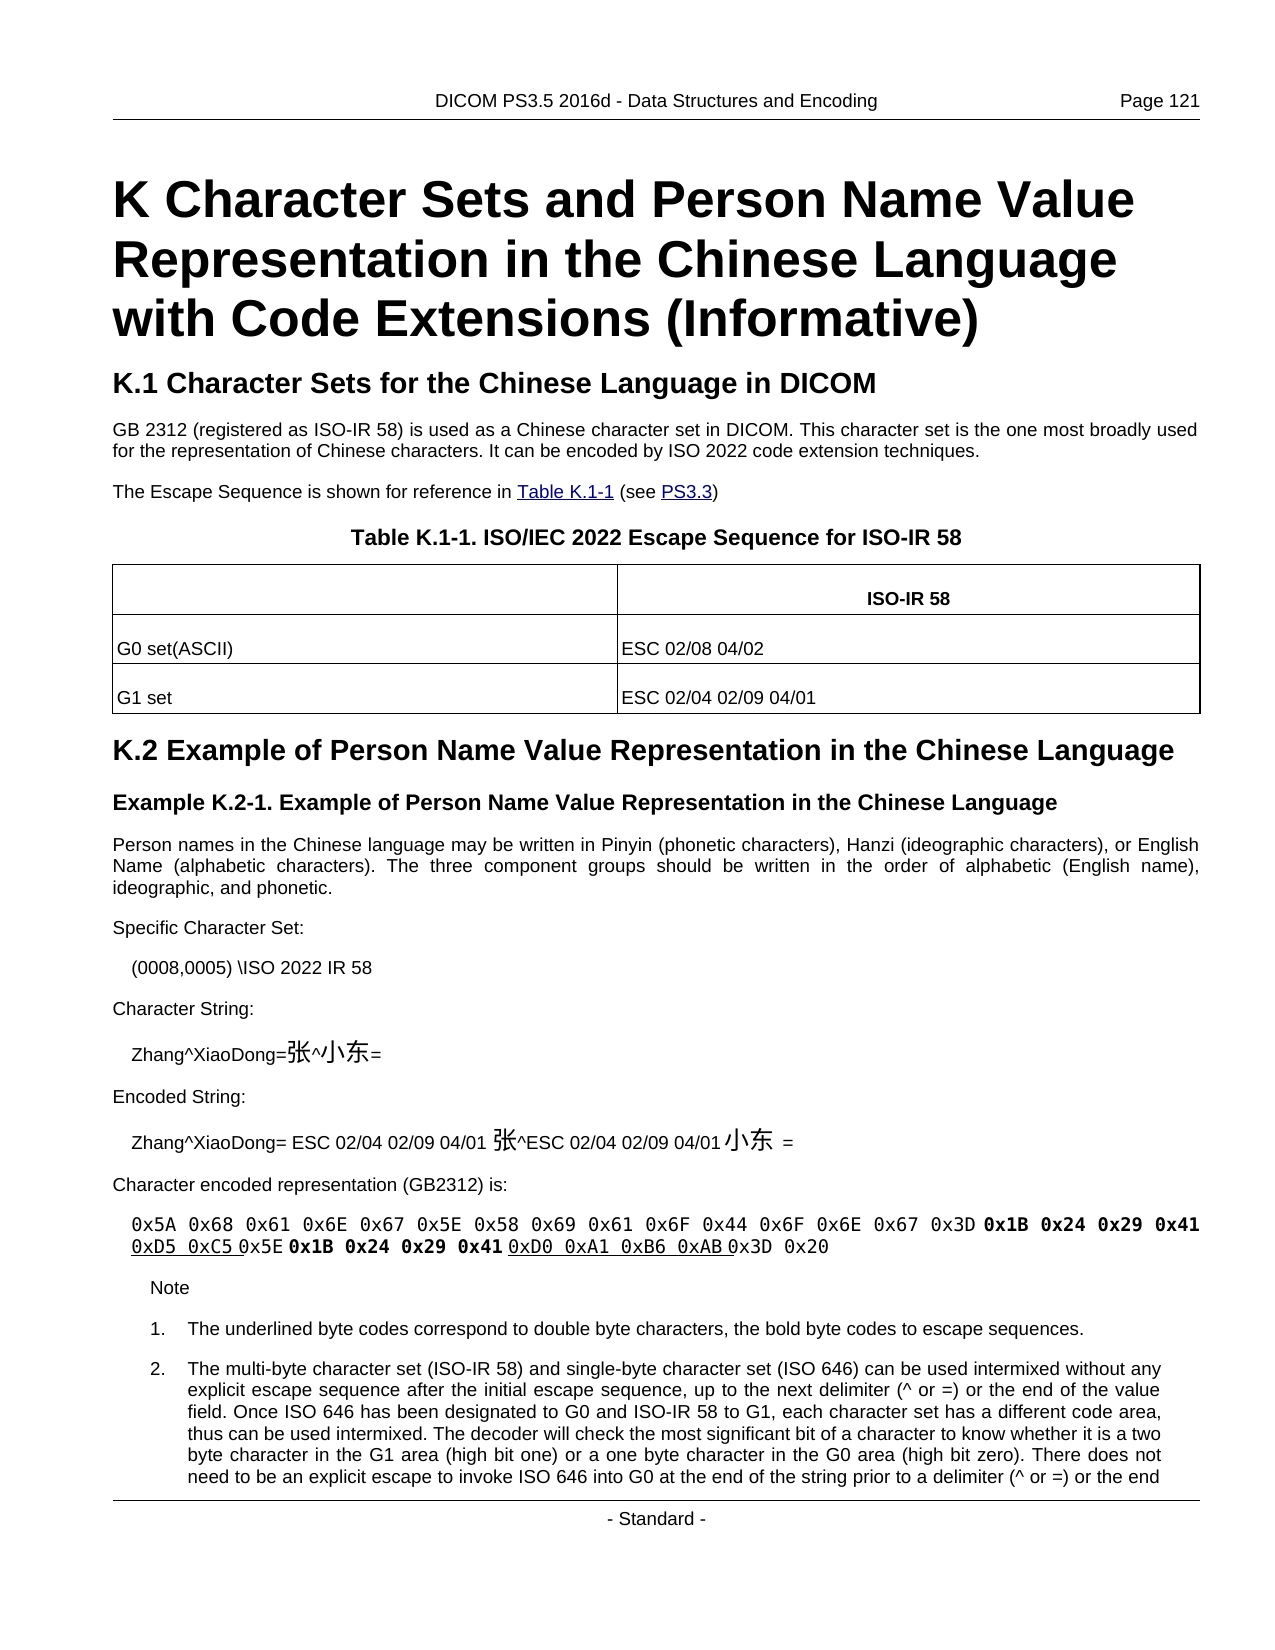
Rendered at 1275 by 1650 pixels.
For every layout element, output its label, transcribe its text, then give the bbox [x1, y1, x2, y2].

text Character String: [112, 997, 1200, 1019]
list The multi-byte character set (ISO-IR 58) and single-byte character set (ISO 646) can be used intermixed without any explicit escape sequence after the initial escape sequence, up to the next delimiter (^ or =) or the end of the value field. Once ISO 646 has been designated to G0 and ISO-IR 58 to G1, each character set has a different code area, thus can be used intermixed. The decoder will check the most significant bit of a character to know whether it is a two byte character in the G1 area (high bit one) or a one byte character in the G0 area (high bit zero). There does not need to be an explicit escape to invoke ISO 646 into G0 at the end of the string prior to a delimiter (^ or =) or the end [150, 1358, 1162, 1487]
list The underlined byte codes correspond to double byte characters, the bold byte codes to escape sequences. [150, 1317, 1162, 1339]
text K Character Sets and Person Name Value Representation in the Chinese Language with Code Extensions (Informative) [112, 169, 1200, 347]
text Table K.1-1. ISO/IEC 2022 Escape Sequence for ISO-IR 58 [112, 524, 1200, 550]
text (0008,0005) \ISO 2022 IR 58 [131, 957, 1200, 979]
table_header ISO-IR 58 [618, 565, 1199, 613]
text K.2 Example of Person Name Value Representation in the Chinese Language [112, 733, 1200, 766]
table_cell G0 set(ASCII) [113, 615, 617, 663]
text Specific Character Set: [112, 917, 1200, 938]
text Zhang^XiaoDong=张^小东= [131, 1038, 1200, 1067]
text The Escape Sequence is shown for reference in Table K.1-1 (see PS3.3) [112, 480, 1200, 502]
table_cell ESC 02/04 02/09 04/01 [618, 664, 1199, 713]
text Note [150, 1277, 1162, 1299]
table_cell ESC 02/08 04/02 [618, 615, 1199, 663]
table_cell G1 set [113, 664, 617, 713]
text Encoded String: [112, 1086, 1200, 1107]
text Example K.2-1. Example of Person Name Value Representation in the Chinese Language [112, 789, 1200, 814]
text K.1 Character Sets for the Chinese Language in DICOM [112, 366, 1200, 400]
text GB 2312 (registered as ISO-IR 58) is used as a Chinese character set in DICOM. This character set is the one most broadly used for the representation of Chinese characters. It can be encoded by ISO 2022 code extension techniques. [112, 418, 1200, 462]
text Person names in the Chinese language may be written in Pinyin (phonetic characters), Hanzi (ideographic characters), or English Name (alphabetic characters). The three component groups should be written in the order of alphabetic (English name), ideographic, and phonetic. [112, 833, 1200, 898]
text 0x5A 0x68 0x61 0x6E 0x67 0x5E 0x58 0x69 0x61 0x6F 0x44 0x6F 0x6E 0x67 0x3D 0x1B 0x24 0x29 0x41 0xD5 0xC5 0x5E 0x1B 0x24 0x29 0x41 0xD0 0xA1 0xB6 0xAB 0x3D 0x20 [131, 1214, 1200, 1258]
text Character encoded representation (GB2312) is: [112, 1174, 1200, 1195]
text Zhang^XiaoDong= ESC 02/04 02/09 04/01 张^ESC 02/04 02/09 04/01小东 = [131, 1126, 1200, 1155]
table_header [113, 565, 617, 613]
